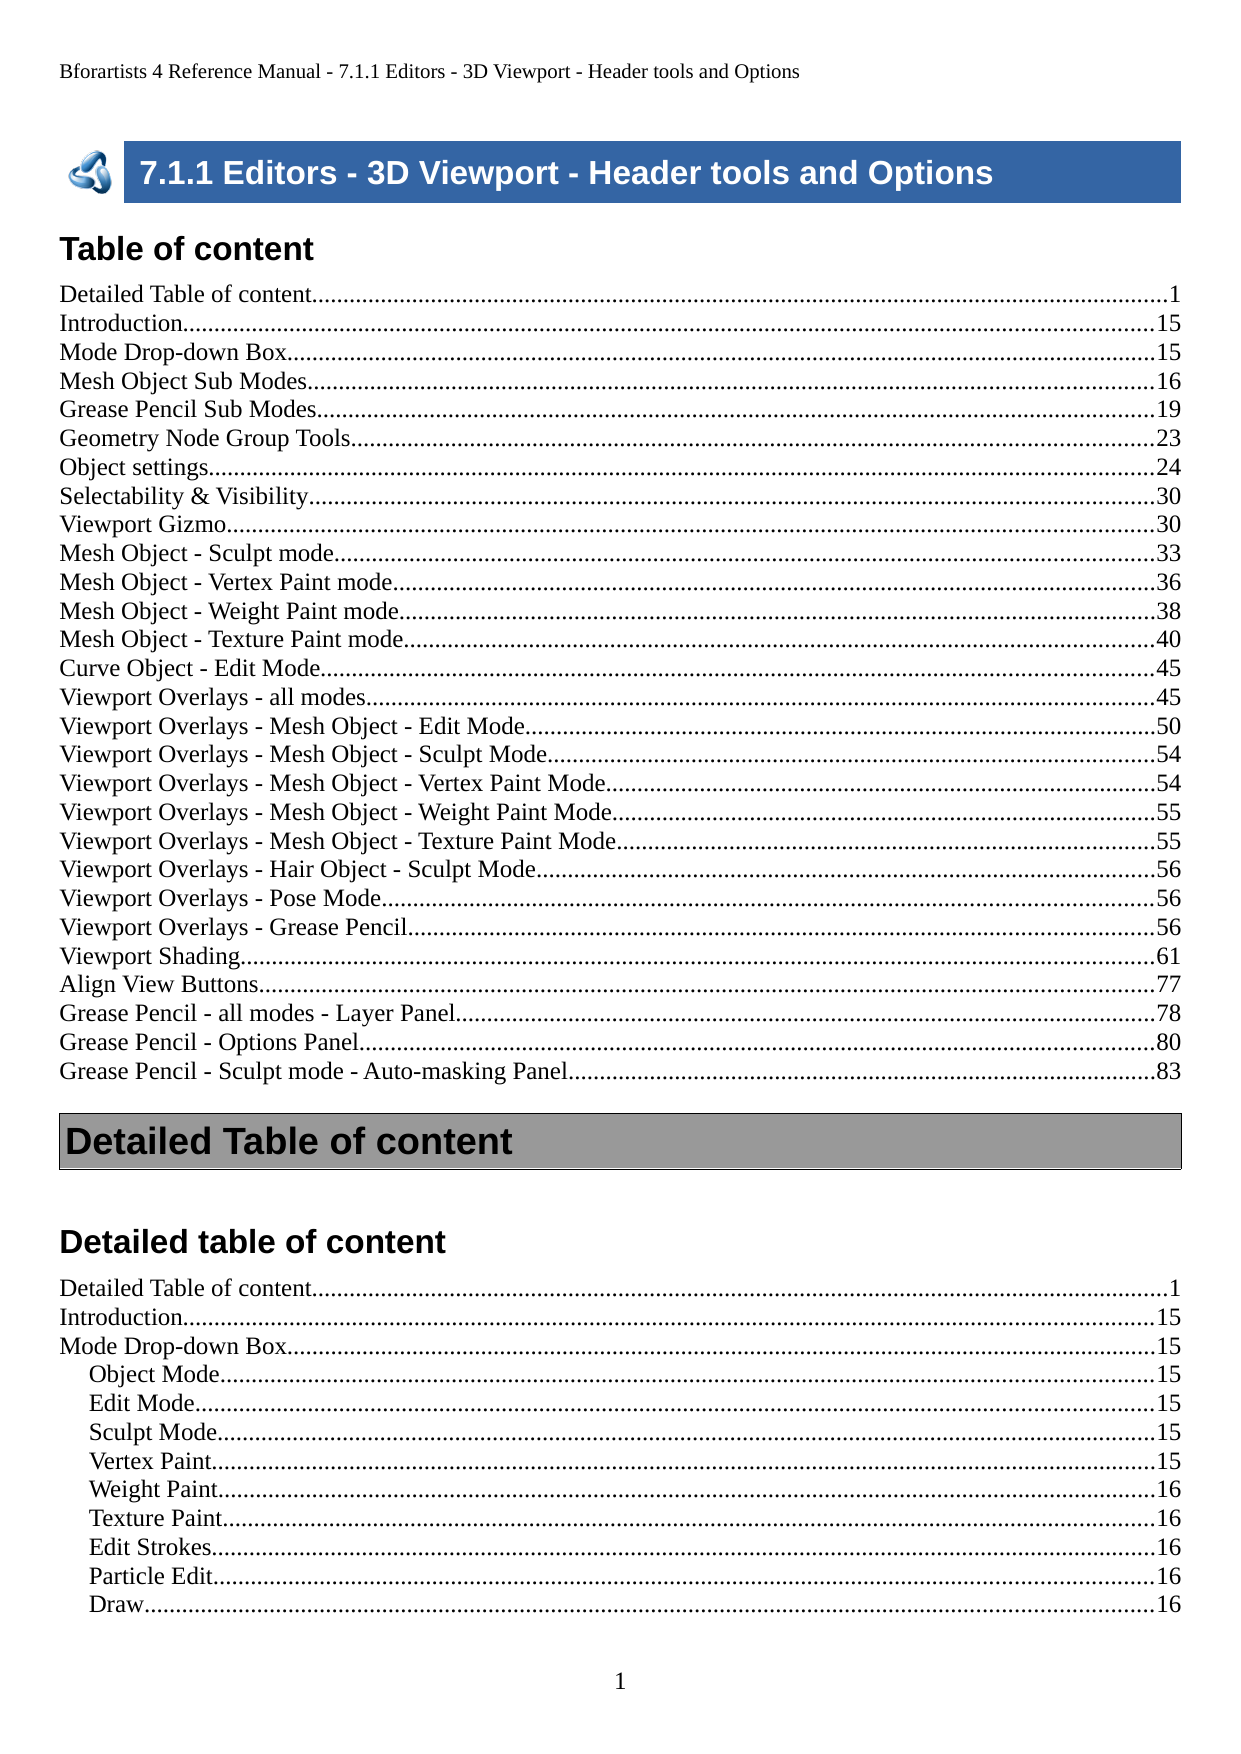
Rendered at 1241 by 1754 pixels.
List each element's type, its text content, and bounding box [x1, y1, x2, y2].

text Geometry Node Group Tools 23 [59, 423, 1181, 452]
text Object settings 24 [59, 452, 1181, 481]
text Selectability & Visibility 30 [59, 481, 1181, 509]
table_header [59, 141, 124, 203]
subtitle Table of content [59, 228, 1181, 267]
text Mesh Object - Texture Paint mode 40 [59, 624, 1181, 653]
text Viewport Gizmo 30 [59, 509, 1181, 538]
text Particle Edit 16 [88, 1561, 1181, 1589]
text Detailed Table of content 1 [59, 279, 1181, 308]
text Draw 16 [88, 1589, 1181, 1618]
text Viewport Shading 61 [59, 941, 1181, 969]
text Viewport Overlays - Hair Object - Sculpt Mode 56 [59, 854, 1181, 883]
subtitle Detailed table of content [59, 1222, 1181, 1261]
text Sculpt Mode 15 [88, 1417, 1181, 1446]
text Edit Strokes 16 [88, 1532, 1181, 1561]
text Introduction 15 [59, 308, 1181, 337]
text Grease Pencil Sub Modes 19 [59, 394, 1181, 423]
text Viewport Overlays - Mesh Object - Vertex Paint Mode 54 [59, 768, 1181, 797]
text Mesh Object - Vertex Paint mode 36 [59, 567, 1181, 596]
text Object Mode 15 [88, 1359, 1181, 1388]
text Introduction 15 [59, 1302, 1181, 1331]
text Mesh Object - Weight Paint mode 38 [59, 596, 1181, 624]
text Grease Pencil - Options Panel 80 [59, 1027, 1181, 1056]
text Viewport Overlays - Mesh Object - Sculpt Mode 54 [59, 739, 1181, 768]
text Grease Pencil - all modes - Layer Panel 78 [59, 998, 1181, 1027]
table_header 7.1.1 Editors - 3D Viewport - Header tools and Options [124, 141, 1181, 203]
text Mode Drop-down Box 15 [59, 1331, 1181, 1359]
text Mode Drop-down Box 15 [59, 337, 1181, 366]
text Vertex Paint 15 [88, 1446, 1181, 1474]
text Viewport Overlays - Mesh Object - Edit Mode 50 [59, 711, 1181, 739]
text Edit Mode 15 [88, 1388, 1181, 1417]
text Weight Paint 16 [88, 1474, 1181, 1503]
text Viewport Overlays - Grease Pencil 56 [59, 912, 1181, 941]
text Grease Pencil - Sculpt mode - Auto-masking Panel 83 [59, 1056, 1181, 1084]
text Curve Object - Edit Mode 45 [59, 653, 1181, 682]
text Viewport Overlays - Mesh Object - Weight Paint Mode 55 [59, 797, 1181, 826]
text Mesh Object Sub Modes 16 [59, 366, 1181, 394]
text Viewport Overlays - Mesh Object - Texture Paint Mode 55 [59, 826, 1181, 854]
text Align View Buttons 77 [59, 969, 1181, 998]
text Detailed Table of content 1 [59, 1273, 1181, 1302]
table_header Detailed Table of content [60, 1114, 1181, 1168]
text Texture Paint 16 [88, 1503, 1181, 1532]
text Mesh Object - Sculpt mode 33 [59, 538, 1181, 567]
text Viewport Overlays - Pose Mode 56 [59, 883, 1181, 912]
picture [65, 147, 114, 197]
text Viewport Overlays - all modes 45 [59, 682, 1181, 711]
